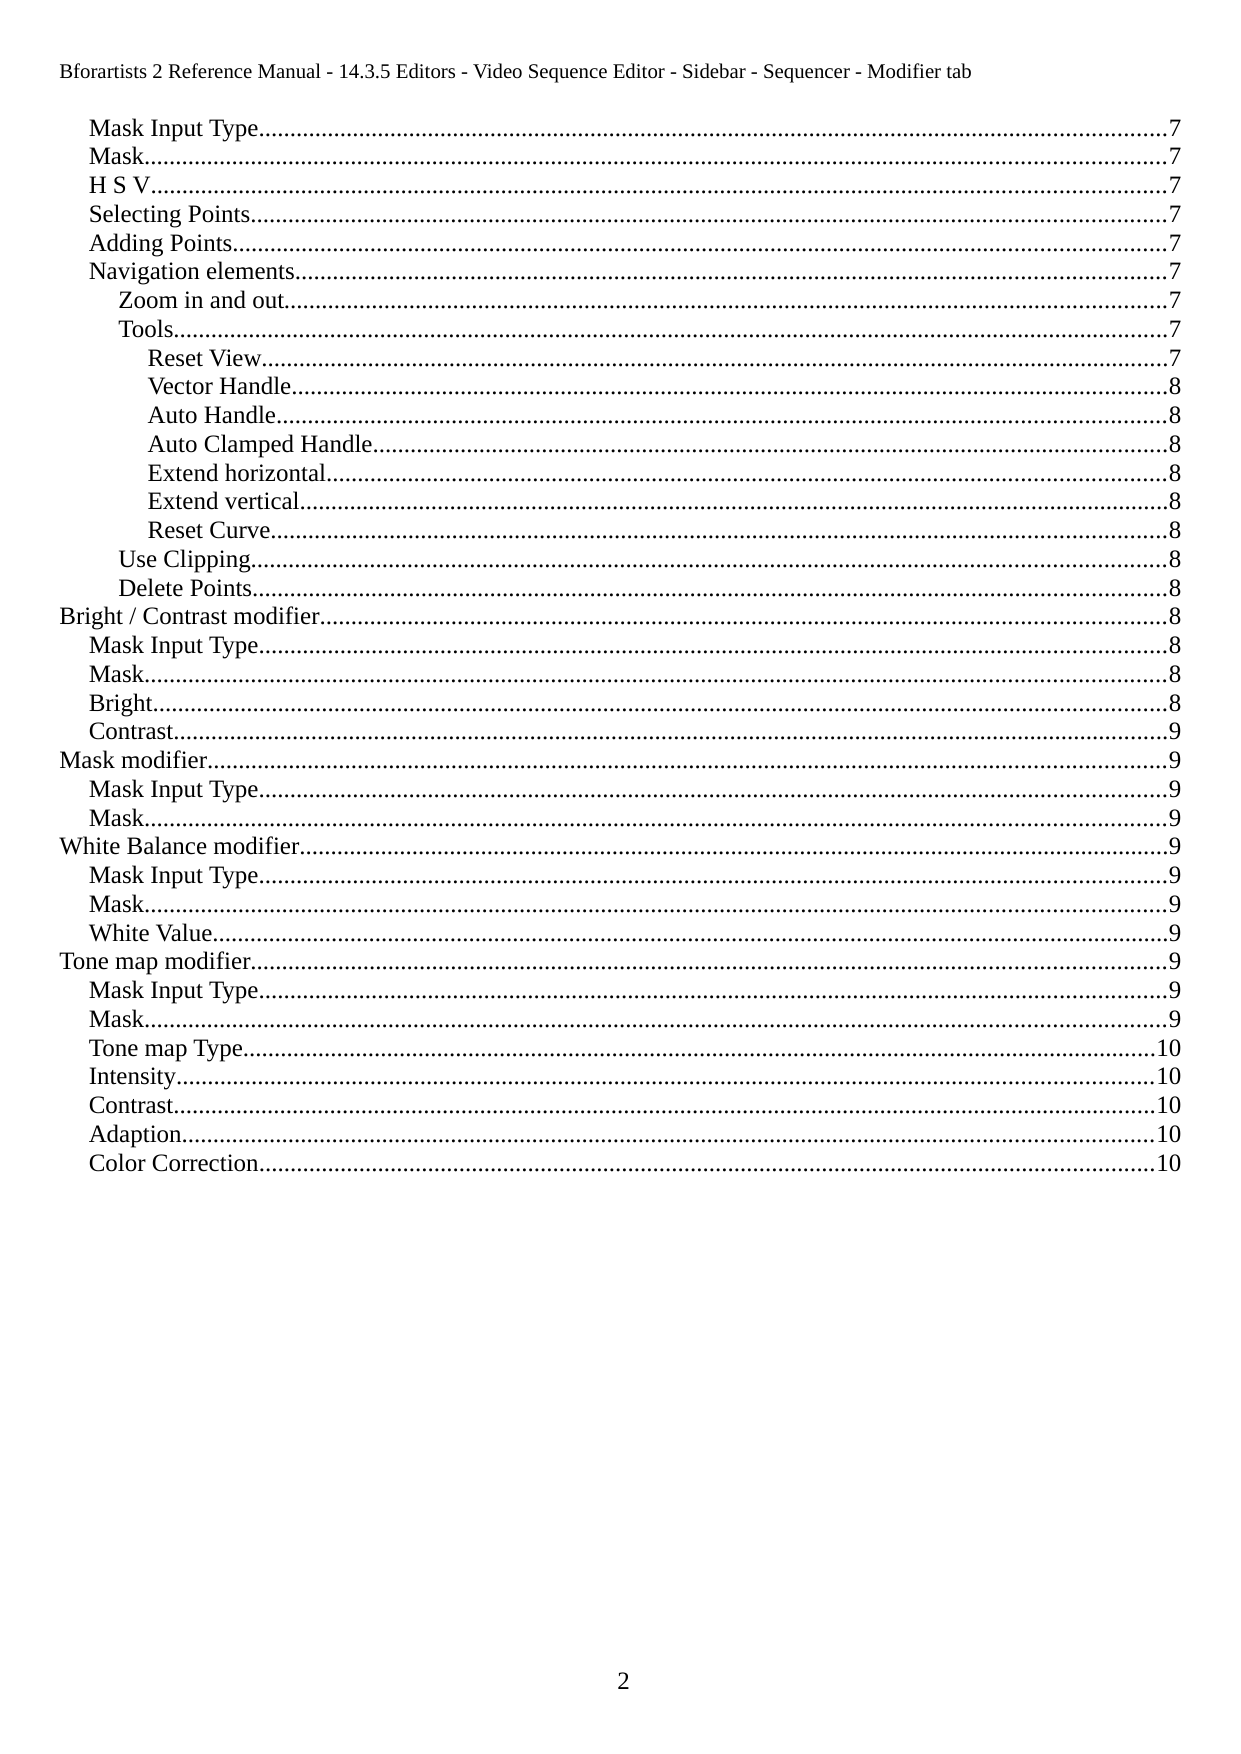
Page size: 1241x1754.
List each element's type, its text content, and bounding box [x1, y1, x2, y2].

text Adaption 10 [88, 1119, 1181, 1148]
text White Balance modifier 9 [59, 831, 1181, 860]
text Mask modifier 9 [59, 745, 1181, 774]
text White Value 9 [88, 918, 1181, 946]
text Mask Input Type 9 [88, 975, 1181, 1004]
text Reset View 7 [147, 343, 1181, 371]
text Mask Input Type 7 [88, 113, 1181, 141]
text H S V 7 [88, 170, 1181, 199]
text Mask 8 [88, 659, 1181, 688]
text Intensity 10 [88, 1061, 1181, 1090]
text Mask Input Type 8 [88, 630, 1181, 659]
text Reset Curve 8 [147, 515, 1181, 544]
text Mask Input Type 9 [88, 774, 1181, 803]
text Vector Handle 8 [147, 371, 1181, 400]
text Bright / Contrast modifier 8 [59, 601, 1181, 630]
text Delete Points 8 [118, 573, 1181, 601]
text Tone map modifier 9 [59, 946, 1181, 975]
text Selecting Points 7 [88, 199, 1181, 228]
text Mask 9 [88, 803, 1181, 831]
text Extend vertical 8 [147, 486, 1181, 515]
text Mask 9 [88, 1004, 1181, 1033]
text Use Clipping 8 [118, 544, 1181, 573]
text Color Correction 10 [88, 1148, 1181, 1176]
text Contrast 9 [88, 716, 1181, 745]
text Auto Handle 8 [147, 400, 1181, 429]
text Bright 8 [88, 688, 1181, 716]
text Adding Points 7 [88, 228, 1181, 256]
text Mask Input Type 9 [88, 860, 1181, 889]
text Zoom in and out 7 [118, 285, 1181, 314]
text Auto Clamped Handle 8 [147, 429, 1181, 458]
text Mask 7 [88, 141, 1181, 170]
text Tools 7 [118, 314, 1181, 343]
text Navigation elements 7 [88, 256, 1181, 285]
text Extend horizontal 8 [147, 458, 1181, 486]
text Contrast 10 [88, 1090, 1181, 1119]
text Mask 9 [88, 889, 1181, 918]
text Tone map Type 10 [88, 1033, 1181, 1061]
